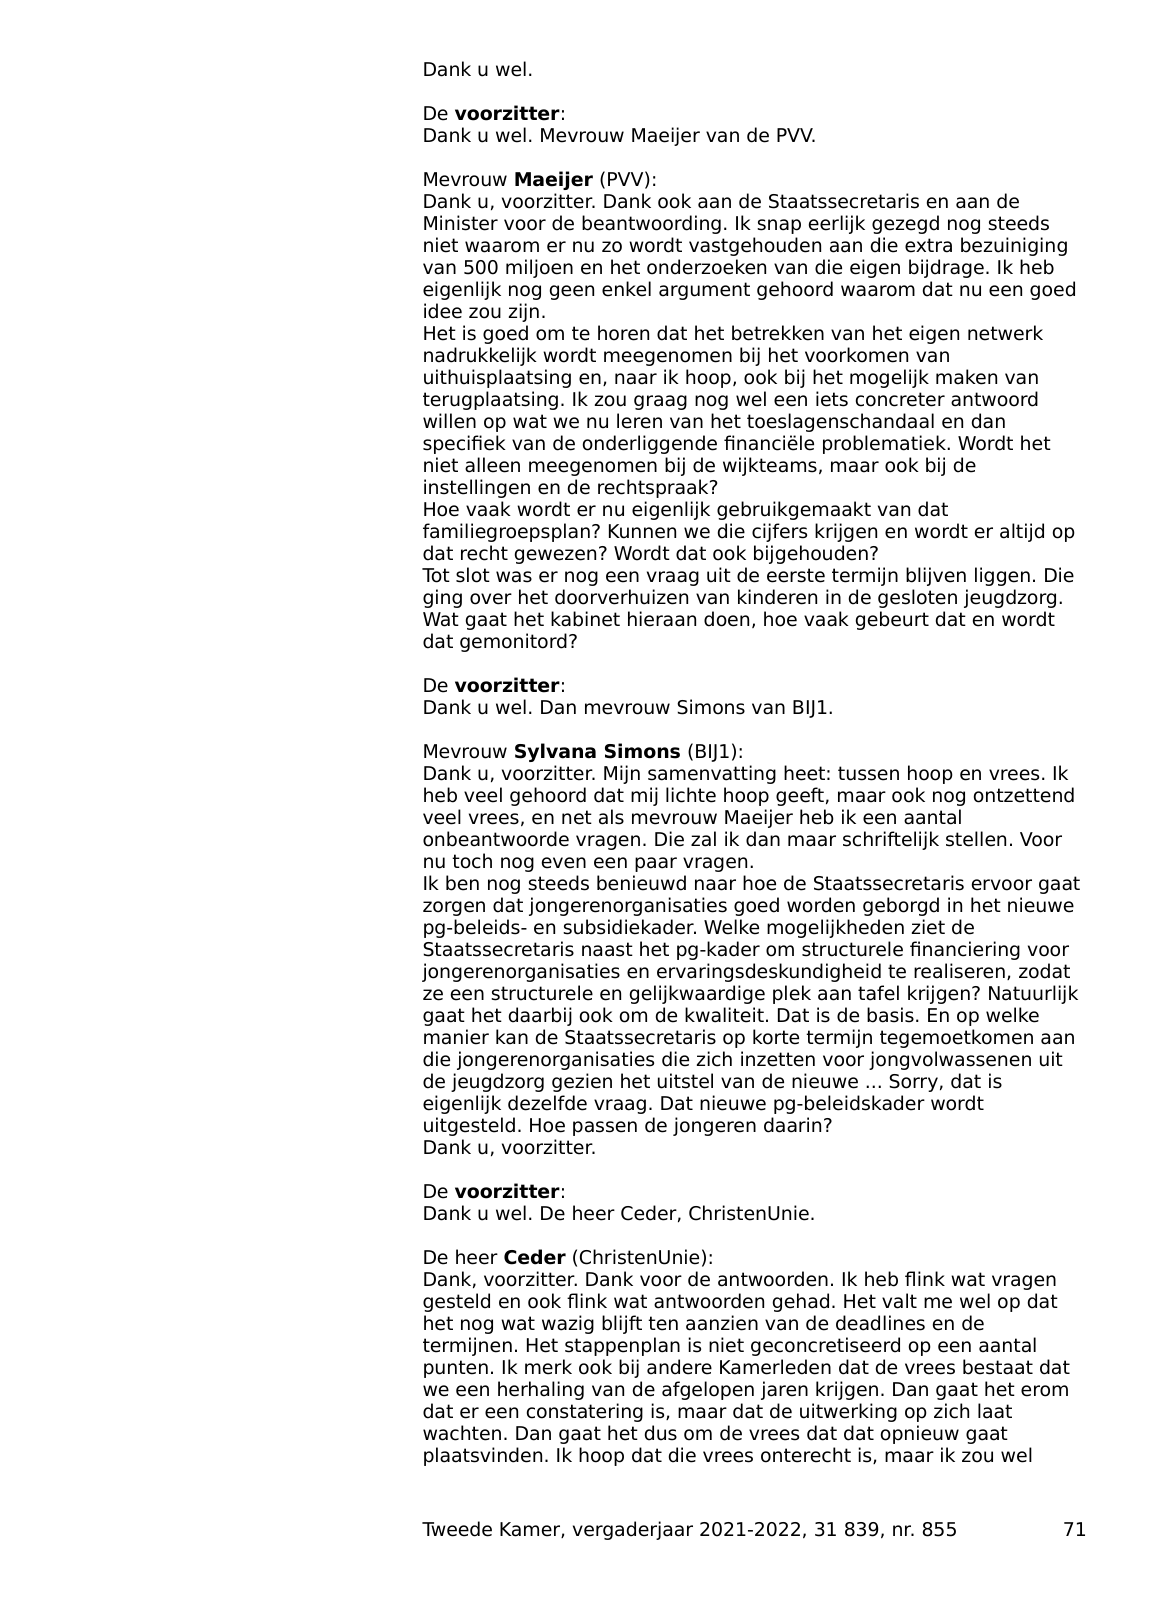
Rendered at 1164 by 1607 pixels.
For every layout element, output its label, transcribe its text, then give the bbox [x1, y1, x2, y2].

text Dank u wel. [422, 59, 1087, 81]
text De voorzitter: [422, 675, 1087, 697]
text Dank u wel. Mevrouw Maeijer van de PVV. [422, 125, 1087, 147]
text Dank u, voorzitter. Dank ook aan de Staatssecretaris en aan de Minister voor de beantwoording. Ik snap eerlijk gezegd nog steeds niet waarom er nu zo wordt vastgehouden aan die extra bezuiniging van 500 miljoen en het onderzoeken van die eigen bijdrage. Ik heb eigenlijk nog geen enkel argument gehoord waarom dat nu een goed idee zou zijn. [422, 191, 1087, 323]
text Mevrouw Maeijer (PVV): [422, 169, 1087, 191]
text Dank u wel. De heer Ceder, ChristenUnie. [422, 1203, 1087, 1225]
text Het is goed om te horen dat het betrekken van het eigen netwerk nadrukkelijk wordt meegenomen bij het voorkomen van uithuisplaatsing en, naar ik hoop, ook bij het mogelijk maken van terugplaatsing. Ik zou graag nog wel een iets concreter antwoord willen op wat we nu leren van het toeslagenschandaal en dan specifiek van de onderliggende financiële problematiek. Wordt het niet alleen meegenomen bij de wijkteams, maar ook bij de instellingen en de rechtspraak? [422, 323, 1087, 499]
text Hoe vaak wordt er nu eigenlijk gebruikgemaakt van dat familiegroepsplan? Kunnen we die cijfers krijgen en wordt er altijd op dat recht gewezen? Wordt dat ook bijgehouden? [422, 499, 1087, 565]
text Ik ben nog steeds benieuwd naar hoe de Staatssecretaris ervoor gaat zorgen dat jongerenorganisaties goed worden geborgd in het nieuwe pg-beleids- en subsidiekader. Welke mogelijkheden ziet de Staatssecretaris naast het pg-kader om structurele financiering voor jongerenorganisaties en ervaringsdeskundigheid te realiseren, zodat ze een structurele en gelijkwaardige plek aan tafel krijgen? Natuurlijk gaat het daarbij ook om de kwaliteit. Dat is de basis. En op welke manier kan de Staatssecretaris op korte termijn tegemoetkomen aan die jongerenorganisaties die zich inzetten voor jongvolwassenen uit de jeugdzorg gezien het uitstel van de nieuwe ... Sorry, dat is eigenlijk dezelfde vraag. Dat nieuwe pg-beleidskader wordt uitgesteld. Hoe passen de jongeren daarin? [422, 873, 1087, 1137]
text De voorzitter: [422, 1181, 1087, 1203]
text Dank u wel. Dan mevrouw Simons van BIJ1. [422, 697, 1087, 719]
text Mevrouw Sylvana Simons (BIJ1): [422, 741, 1087, 763]
text Tot slot was er nog een vraag uit de eerste termijn blijven liggen. Die ging over het doorverhuizen van kinderen in de gesloten jeugdzorg. Wat gaat het kabinet hieraan doen, hoe vaak gebeurt dat en wordt dat gemonitord? [422, 565, 1087, 653]
text De voorzitter: [422, 103, 1087, 125]
text De heer Ceder (ChristenUnie): [422, 1247, 1087, 1269]
text Dank u, voorzitter. Mijn samenvatting heet: tussen hoop en vrees. Ik heb veel gehoord dat mij lichte hoop geeft, maar ook nog ontzettend veel vrees, en net als mevrouw Maeijer heb ik een aantal onbeantwoorde vragen. Die zal ik dan maar schriftelijk stellen. Voor nu toch nog even een paar vragen. [422, 763, 1087, 873]
text Dank, voorzitter. Dank voor de antwoorden. Ik heb flink wat vragen gesteld en ook flink wat antwoorden gehad. Het valt me wel op dat het nog wat wazig blijft ten aanzien van de deadlines en de termijnen. Het stappenplan is niet geconcretiseerd op een aantal punten. Ik merk ook bij andere Kamerleden dat de vrees bestaat dat we een herhaling van de afgelopen jaren krijgen. Dan gaat het erom dat er een constatering is, maar dat de uitwerking op zich laat wachten. Dan gaat het dus om de vrees dat dat opnieuw gaat plaatsvinden. Ik hoop dat die vrees onterecht is, maar ik zou wel [422, 1269, 1087, 1467]
text Dank u, voorzitter. [422, 1137, 1087, 1159]
